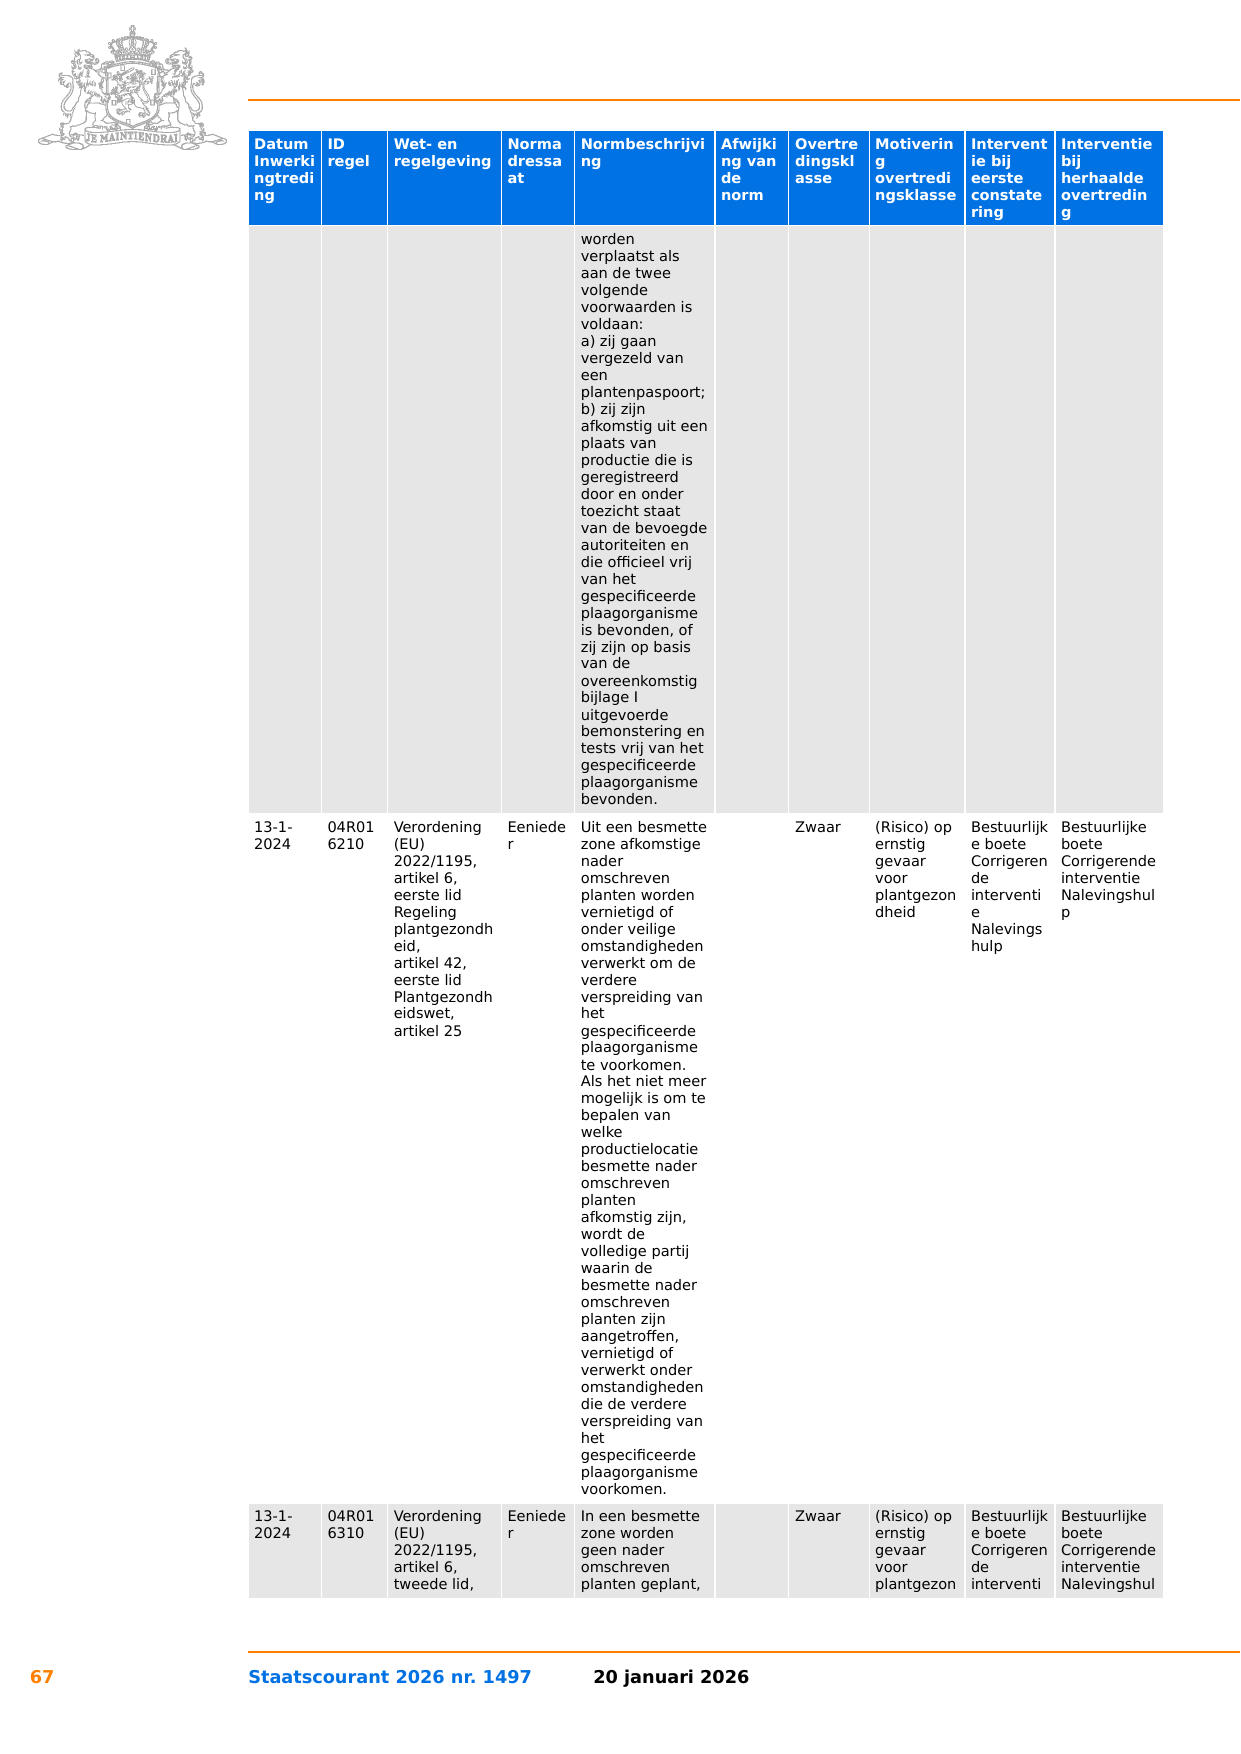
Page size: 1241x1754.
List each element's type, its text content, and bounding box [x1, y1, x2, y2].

table_cell [322, 226, 387, 813]
table_cell 13-1-2024 [249, 814, 321, 1502]
table_cell Uit een besmette zone afkomstige nader omschreven planten worden vernietigd of onder veilige omstandigheden verwerkt om de verdere verspreiding van het gespecificeerde plaagorganisme te voorkomen. Als het niet meer mogelijk is om te bepalen van welke productielocatie besmette nader omschreven planten afkomstig zijn, wordt de volledige partij waarin de besmette nader omschreven planten zijn aangetroffen, vernietigd of verwerkt onder omstandigheden die de verdere verspreiding van het gespecificeerde plaagorganisme voorkomen. [575, 814, 714, 1502]
table_cell Bestuurlijke boete Corrigerende interventie Nalevingshulp [966, 814, 1054, 1502]
table_cell Eenieder [502, 814, 574, 1502]
table_cell [716, 1504, 788, 1598]
table_header Afwijking van de norm [716, 131, 788, 225]
table_header Interventie bij eerste constatering [966, 131, 1054, 225]
table_cell [966, 226, 1054, 813]
picture [38, 25, 227, 150]
table_header Normadressaat [502, 131, 574, 225]
table_cell In een besmette zone worden geen nader omschreven planten geplant, [575, 1504, 714, 1598]
table_header Motivering overtredingsklasse [870, 131, 964, 225]
table_cell Bestuurlijke boete Corrigerende interventi [966, 1504, 1054, 1598]
table_cell [388, 226, 501, 813]
table_cell (Risico) op ernstig gevaar voor plantgezon [870, 1504, 964, 1598]
table_cell Bestuurlijke boete Corrigerende interventie Nalevingshul [1056, 1504, 1163, 1598]
table_cell Verordening (EU) 2022/1195, artikel 6, eerste lid Regeling plantgezondheid, artikel 42, eerste lid Plantgezondheidswet, artikel 25 [388, 814, 501, 1502]
table_header Interventie bij herhaalde overtreding [1056, 131, 1163, 225]
table_cell Zwaar [789, 814, 869, 1502]
table_cell Verordening (EU) 2022/1195, artikel 6, tweede lid, [388, 1504, 501, 1598]
table_cell [716, 814, 788, 1502]
table_header Wet- en regelgeving [388, 131, 501, 225]
table_cell [249, 226, 321, 813]
table_cell [789, 226, 869, 813]
table_cell 13-1-2024 [249, 1504, 321, 1598]
table_cell Eenieder [502, 1504, 574, 1598]
table_header Overtredingsklasse [789, 131, 869, 225]
table_cell [502, 226, 574, 813]
table_cell worden verplaatst als aan de twee volgende voorwaarden is voldaan: a) zij gaan vergezeld van een plantenpaspoort; b) zij zijn afkomstig uit een plaats van productie die is geregistreerd door en onder toezicht staat van de bevoegde autoriteiten en die officieel vrij van het gespecificeerde plaagorganisme is bevonden, of zij zijn op basis van de overeenkomstig bijlage I uitgevoerde bemonstering en tests vrij van het gespecificeerde plaagorganisme bevonden. [575, 226, 714, 813]
table_cell [1056, 226, 1163, 813]
table_cell 04R016310 [322, 1504, 387, 1598]
table_cell [716, 226, 788, 813]
table_header Normbeschrijving [575, 131, 714, 225]
table_cell [870, 226, 964, 813]
table_cell (Risico) op ernstig gevaar voor plantgezondheid [870, 814, 964, 1502]
table_header ID regel [322, 131, 387, 225]
table_cell 04R016210 [322, 814, 387, 1502]
table_cell Zwaar [789, 1504, 869, 1598]
table_cell Bestuurlijke boete Corrigerende interventie Nalevingshulp [1056, 814, 1163, 1502]
table_header Datum Inwerkingtreding [249, 131, 321, 225]
